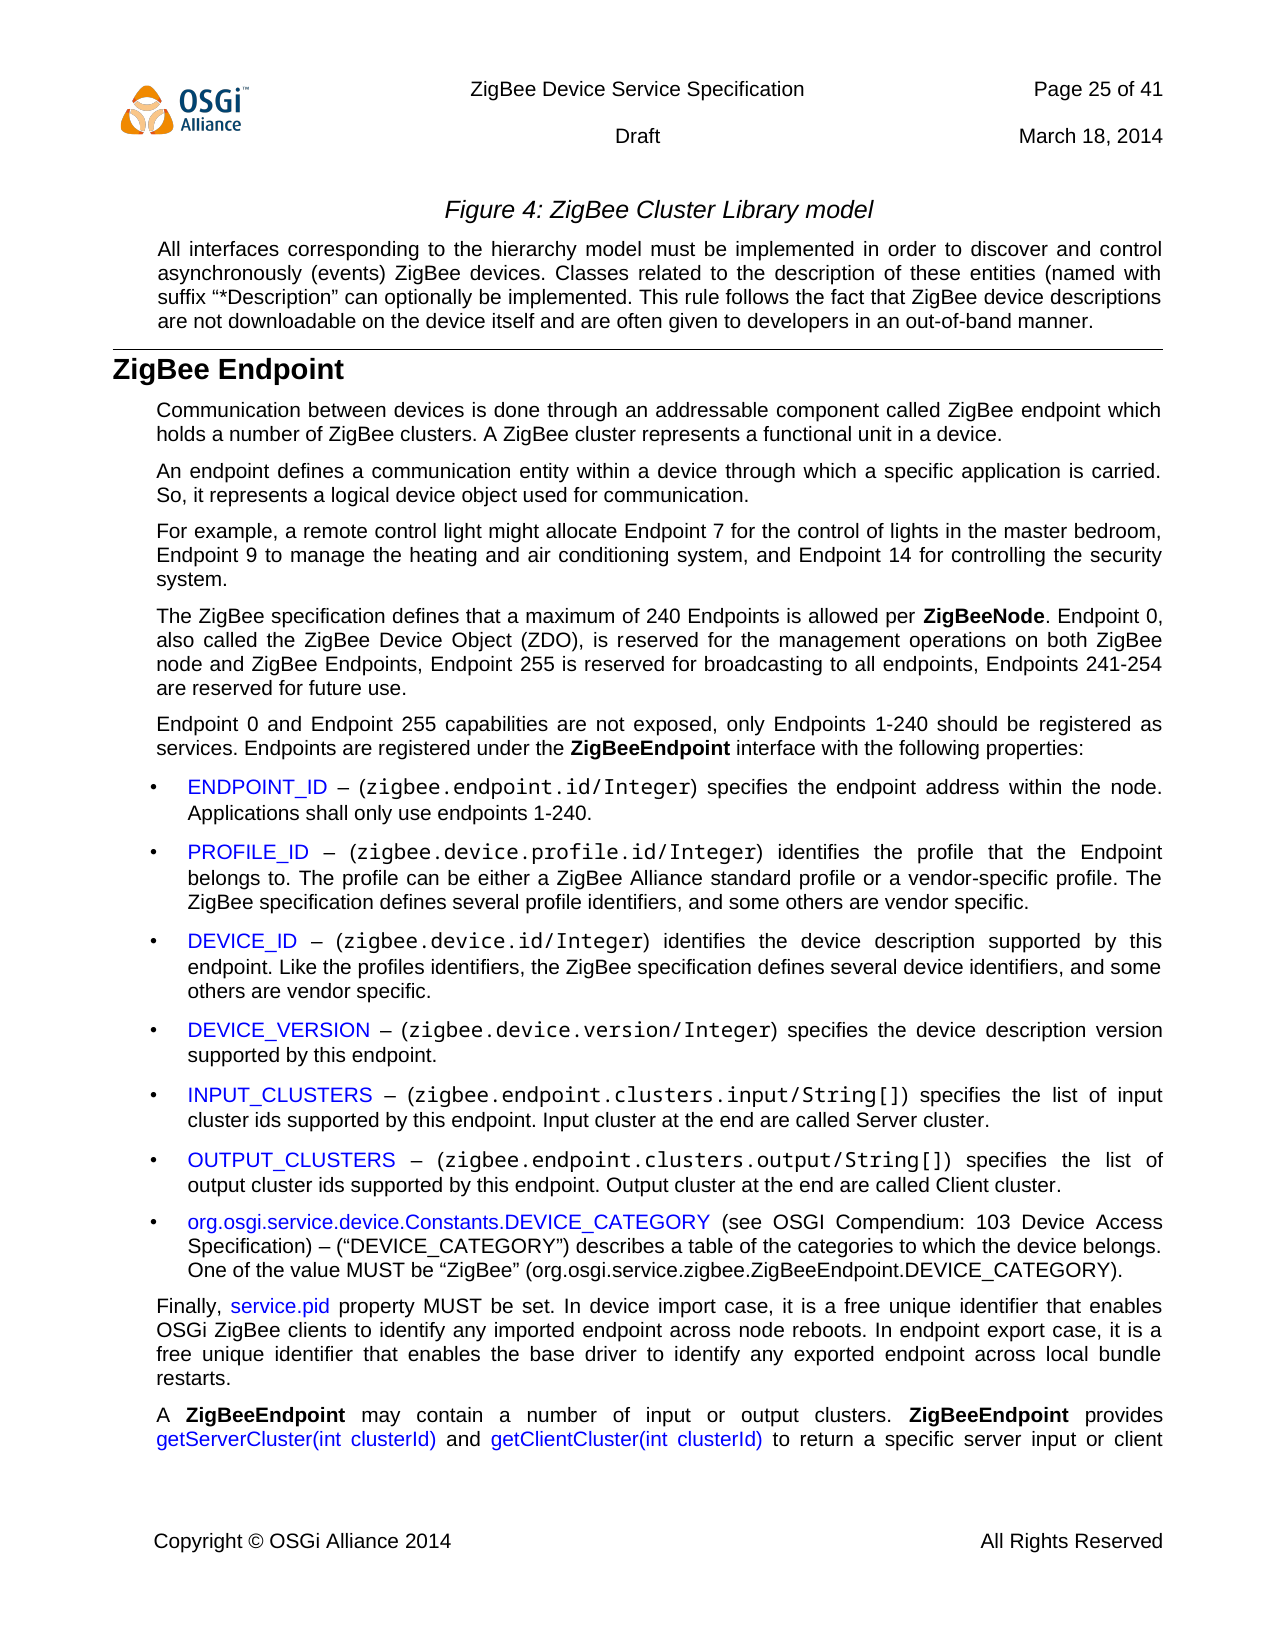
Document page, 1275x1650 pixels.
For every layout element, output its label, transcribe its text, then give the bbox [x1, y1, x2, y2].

text Endpoint 0 and Endpoint 255 capabilities are not exposed, only Endpoints 1-240 should be registered as services. Endpoints are registered under the ZigBeeEndpoint interface with the following properties: [156, 712, 1163, 760]
list org.osgi.service.device.Constants.DEVICE_CATEGORY (see OSGI Compendium: 103 Device Access Specification) – (“DEVICE_CATEGORY”) describes a table of the categories to which the device belongs. One of the value MUST be “ZigBee” (org.osgi.service.zigbee.ZigBeeEndpoint.DEVICE_CATEGORY). [150, 1209, 1163, 1282]
text For example, a remote control light might allocate Endpoint 7 for the control of lights in the master bedroom, Endpoint 9 to manage the heating and air conditioning system, and Endpoint 14 for controlling the security system. [156, 519, 1163, 591]
text All interfaces corresponding to the hierarchy model must be implemented in order to discover and control asynchronously (events) ZigBee devices. Classes related to the description of these entities (named with suffix “*Description” can optionally be implemented. This rule follows the fact that ZigBee device descriptions are not downloadable on the device itself and are often given to developers in an out-of-band manner. [157, 237, 1163, 332]
subtitle ZigBee Endpoint [112, 350, 1163, 386]
list OUTPUT_CLUSTERS – (zigbee.endpoint.clusters.output/String[]) specifies the list of output cluster ids supported by this endpoint. Output cluster at the end are called Client cluster. [150, 1145, 1163, 1197]
text Communication between devices is done through an addressable component called ZigBee endpoint which holds a number of ZigBee clusters. A ZigBee cluster represents a functional unit in a device. [156, 398, 1163, 446]
list INPUT_CLUSTERS – (zigbee.endpoint.clusters.input/String[]) specifies the list of input cluster ids supported by this endpoint. Input cluster at the end are called Server cluster. [150, 1080, 1163, 1132]
list DEVICE_ID – (zigbee.device.id/Integer) identifies the device description supported by this endpoint. Like the profiles identifiers, the ZigBee specification defines several device identifiers, and some others are vendor specific. [150, 926, 1163, 1002]
list ENDPOINT_ID – (zigbee.endpoint.id/Integer) specifies the endpoint address within the node. Applications shall only use endpoints 1-240. [150, 772, 1163, 825]
list Figure 4: ZigBee Cluster Library model [157, 195, 1163, 224]
list PROFILE_ID – (zigbee.device.profile.id/Integer) identifies the profile that the Endpoint belongs to. The profile can be either a ZigBee Alliance standard profile or a vendor-specific profile. The ZigBee specification defines several profile identifiers, and some others are vendor specific. [150, 837, 1163, 913]
picture [113, 78, 257, 142]
text A ZigBeeEndpoint may contain a number of input or output clusters. ZigBeeEndpoint provides getServerCluster(int clusterId) and getClientCluster(int clusterId) to return a specific server input or client [156, 1402, 1163, 1450]
list DEVICE_VERSION – (zigbee.device.version/Integer) specifies the device description version supported by this endpoint. [150, 1015, 1163, 1067]
text An endpoint defines a communication entity within a device through which a specific application is carried. So, it represents a logical device object used for communication. [156, 459, 1163, 507]
text The ZigBee specification defines that a maximum of 240 Endpoints is allowed per ZigBeeNode. Endpoint 0, also called the ZigBee Device Object (ZDO), is reserved for the management operations on both ZigBee node and ZigBee Endpoints, Endpoint 255 is reserved for broadcasting to all endpoints, Endpoints 241-254 are reserved for future use. [156, 603, 1163, 699]
